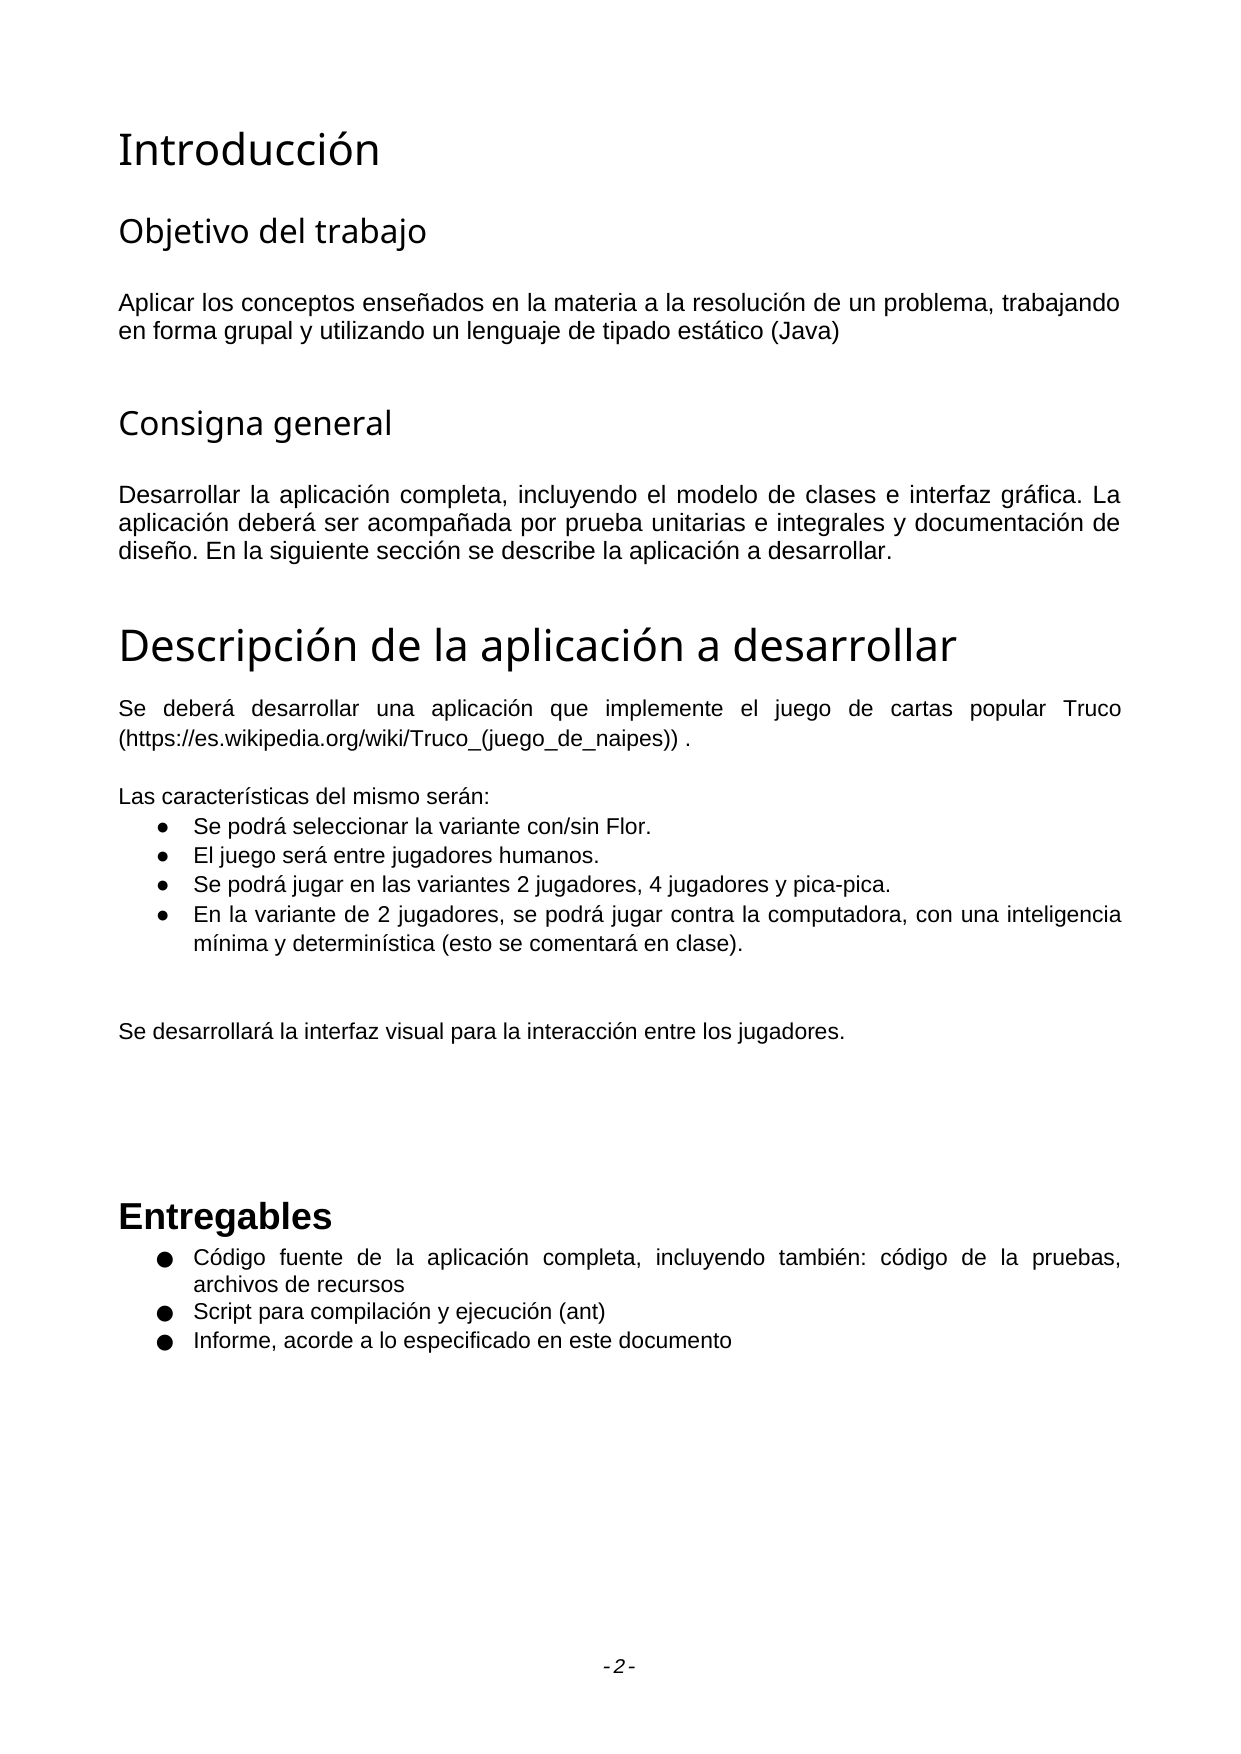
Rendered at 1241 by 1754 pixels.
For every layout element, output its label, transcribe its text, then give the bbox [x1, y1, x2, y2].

title Descripción de la aplicación a desarrollar [118, 615, 1122, 674]
list En la variante de 2 jugadores, se podrá jugar contra la computadora, con una inteligencia mínima y determinística (esto se comentará en clase). [156, 902, 1122, 957]
subtitle Consigna general [118, 400, 1122, 445]
text Se desarrollará la interfaz visual para la interacción entre los jugadores. [118, 1019, 1122, 1045]
text Entregables [118, 1195, 1122, 1237]
text Aplicar los conceptos enseñados en la materia a la resolución de un problema, trabajando en forma grupal y utilizando un lenguaje de tipado estático (Java) [118, 289, 1122, 345]
text Se deberá desarrollar una aplicación que implemente el juego de cartas popular Truco (https://es.wikipedia.org/wiki/Truco_(juego_de_naipes)) . [118, 696, 1122, 751]
list Código fuente de la aplicación completa, incluyendo también: código de la pruebas, archivos de recursos [156, 1243, 1122, 1297]
list El juego será entre jugadores humanos. [156, 843, 1122, 868]
text Las características del mismo serán: [118, 784, 1122, 810]
list Se podrá jugar en las variantes 2 jugadores, 4 jugadores y pica-pica. [156, 872, 1122, 898]
list Se podrá seleccionar la variante con/sin Flor. [156, 813, 1122, 839]
list Script para compilación y ejecución (ant) [156, 1297, 1122, 1326]
text Desarrollar la aplicación completa, incluyendo el modelo de clases e interfaz gráfica. La aplicación deberá ser acompañada por prueba unitarias e integrales y documentación de diseño. En la siguiente sección se describe la aplicación a desarrollar. [118, 481, 1122, 565]
list Informe, acorde a lo especificado en este documento [156, 1326, 1122, 1354]
subtitle Objetivo del trabajo [118, 207, 1122, 253]
title Introducción [118, 118, 1122, 178]
